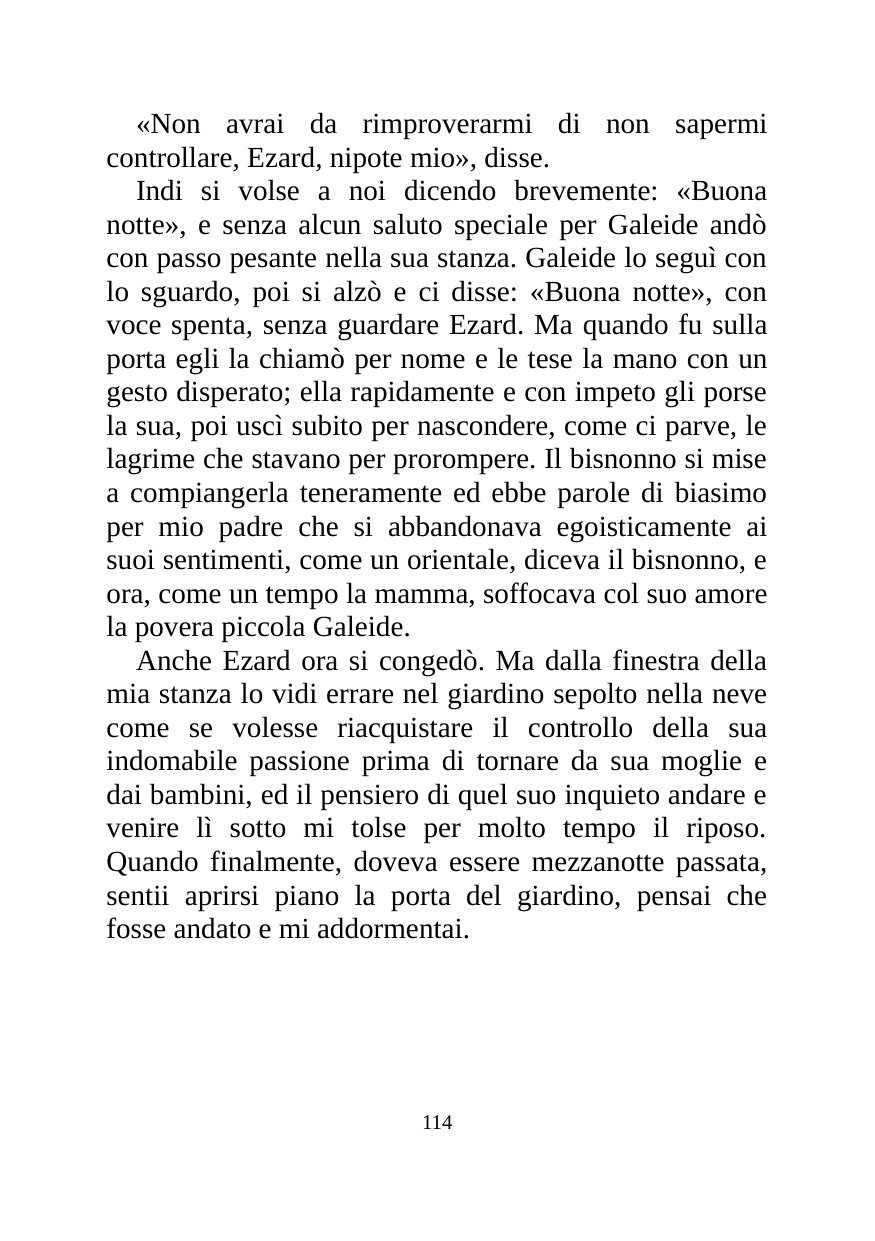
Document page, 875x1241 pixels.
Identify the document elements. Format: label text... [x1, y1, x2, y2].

text «Non avrai da rimproverarmi di non sapermi controllare, Ezard, nipote mio», disse. [106, 106, 768, 173]
text Indi si volse a noi dicendo brevemente: «Buona notte», e senza alcun saluto speciale per Galeide andò con passo pesante nella sua stanza. Galeide lo seguì con lo sguardo, poi si alzò e ci disse: «Buona notte», con voce spenta, senza guardare Ezard. Ma quando fu sulla porta egli la chiamò per nome e le tese la mano con un gesto disperato; ella rapidamente e con impeto gli porse la sua, poi uscì subito per nascondere, come ci parve, le lagrime che stavano per prorompere. Il bisnonno si mise a compiangerla teneramente ed ebbe parole di biasimo per mio padre che si abbandonava egoisticamente ai suoi sentimenti, come un orientale, diceva il bisnonno, e ora, come un tempo la mamma, soffocava col suo amore la povera piccola Galeide. [106, 173, 768, 643]
text Anche Ezard ora si congedò. Ma dalla finestra della mia stanza lo vidi errare nel giardino sepolto nella neve come se volesse riacquistare il controllo della sua indomabile passione prima di tornare da sua moglie e dai bambini, ed il pensiero di quel suo inquieto andare e venire lì sotto mi tolse per molto tempo il riposo. Quando finalmente, doveva essere mezzanotte passata, sentii aprirsi piano la porta del giardino, pensai che fosse andato e mi addormentai. [106, 643, 768, 945]
